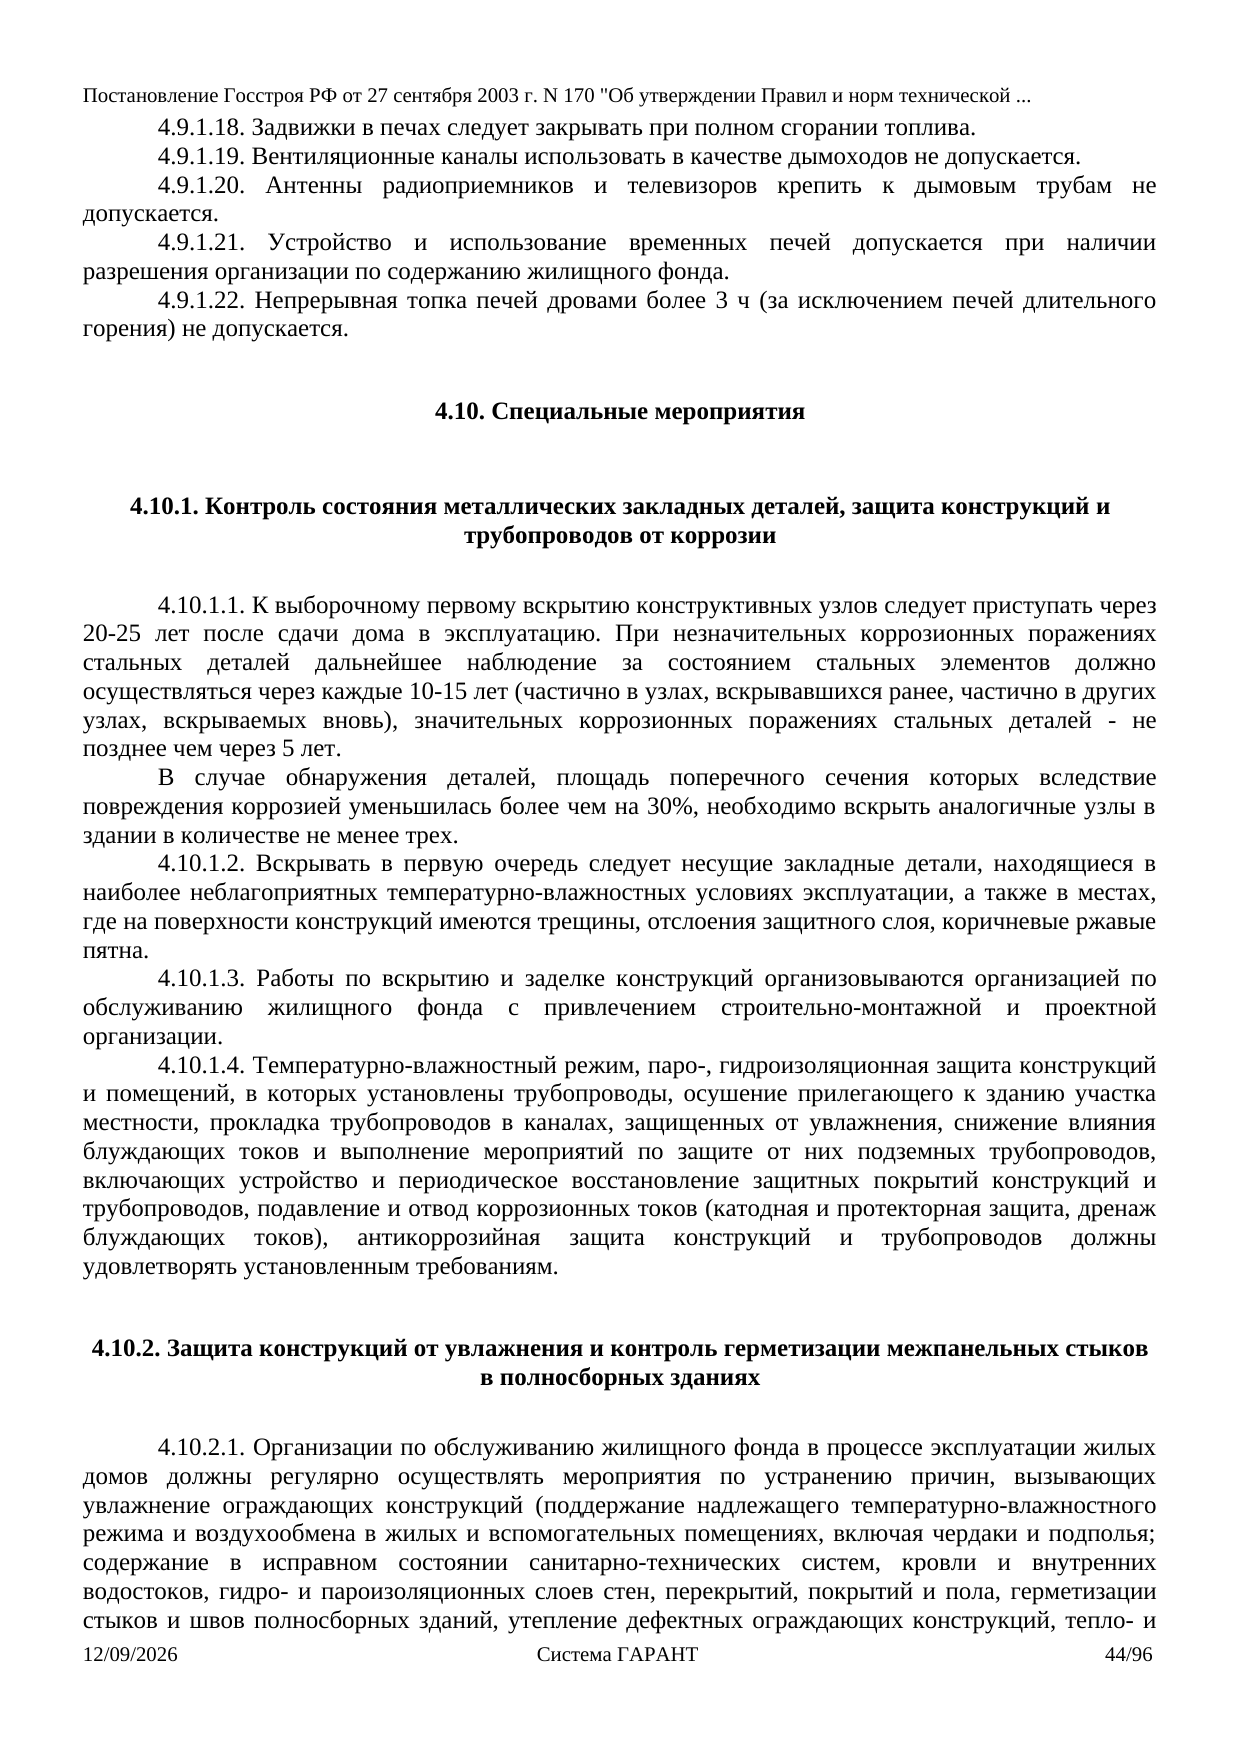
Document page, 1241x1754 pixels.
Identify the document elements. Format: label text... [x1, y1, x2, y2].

text 4.9.1.22. Непрерывная топка печей дровами более 3 ч (за исключением печей длительного горения) не допускается. [83, 285, 1157, 342]
text 4.10.1.2. Вскрывать в первую очередь следует несущие закладные детали, находящиеся в наиболее неблагоприятных температурно-влажностных условиях эксплуатации, а также в местах, где на поверхности конструкций имеются трещины, отслоения защитного слоя, коричневые ржавые пятна. [83, 848, 1157, 963]
text 4.10.2.1. Организации по обслуживанию жилищного фонда в процессе эксплуатации жилых домов должны регулярно осуществлять мероприятия по устранению причин, вызывающих увлажнение ограждающих конструкций (поддержание надлежащего температурно-влажностного режима и воздухообмена в жилых и вспомогательных помещениях, включая чердаки и подполья; содержание в исправном состоянии санитарно-технических систем, кровли и внутренних водостоков, гидро- и пароизоляционных слоев стен, перекрытий, покрытий и пола, герметизации стыков и швов полносборных зданий, утепление дефектных ограждающих конструкций, тепло- и [83, 1432, 1157, 1633]
text В случае обнаружения деталей, площадь поперечного сечения которых вследствие повреждения коррозией уменьшилась более чем на 30%, необходимо вскрыть аналогичные узлы в здании в количестве не менее трех. [83, 762, 1157, 848]
subtitle 4.10.2. Защита конструкций от увлажнения и контроль герметизации межпанельных стыков в полносборных зданиях [83, 1333, 1157, 1391]
text 4.9.1.19. Вентиляционные каналы использовать в качестве дымоходов не допускается. [83, 141, 1157, 170]
text 4.9.1.21. Устройство и использование временных печей допускается при наличии разрешения организации по содержанию жилищного фонда. [83, 227, 1157, 285]
subtitle 4.10.1. Контроль состояния металлических закладных деталей, защита конструкций и трубопроводов от коррозии [83, 491, 1157, 548]
text 4.9.1.20. Антенны радиоприемников и телевизоров крепить к дымовым трубам не допускается. [83, 170, 1157, 227]
subtitle 4.10. Специальные мероприятия [83, 396, 1157, 425]
text 4.10.1.4. Температурно-влажностный режим, паро-, гидроизоляционная защита конструкций и помещений, в которых установлены трубопроводы, осушение прилегающего к зданию участка местности, прокладка трубопроводов в каналах, защищенных от увлажнения, снижение влияния блуждающих токов и выполнение мероприятий по защите от них подземных трубопроводов, включающих устройство и периодическое восстановление защитных покрытий конструкций и трубопроводов, подавление и отвод коррозионных токов (катодная и протекторная защита, дренаж блуждающих токов), антикоррозийная защита конструкций и трубопроводов должны удовлетворять установленным требованиям. [83, 1050, 1157, 1280]
text 4.10.1.1. К выборочному первому вскрытию конструктивных узлов следует приступать через 20-25 лет после сдачи дома в эксплуатацию. При незначительных коррозионных поражениях стальных деталей дальнейшее наблюдение за состоянием стальных элементов должно осуществляться через каждые 10-15 лет (частично в узлах, вскрывавшихся ранее, частично в других узлах, вскрываемых вновь), значительных коррозионных поражениях стальных деталей - не позднее чем через 5 лет. [83, 590, 1157, 762]
text 4.10.1.3. Работы по вскрытию и заделке конструкций организовываются организацией по обслуживанию жилищного фонда с привлечением строительно-монтажной и проектной организации. [83, 963, 1157, 1050]
text 4.9.1.18. Задвижки в печах следует закрывать при полном сгорании топлива. [83, 112, 1157, 141]
